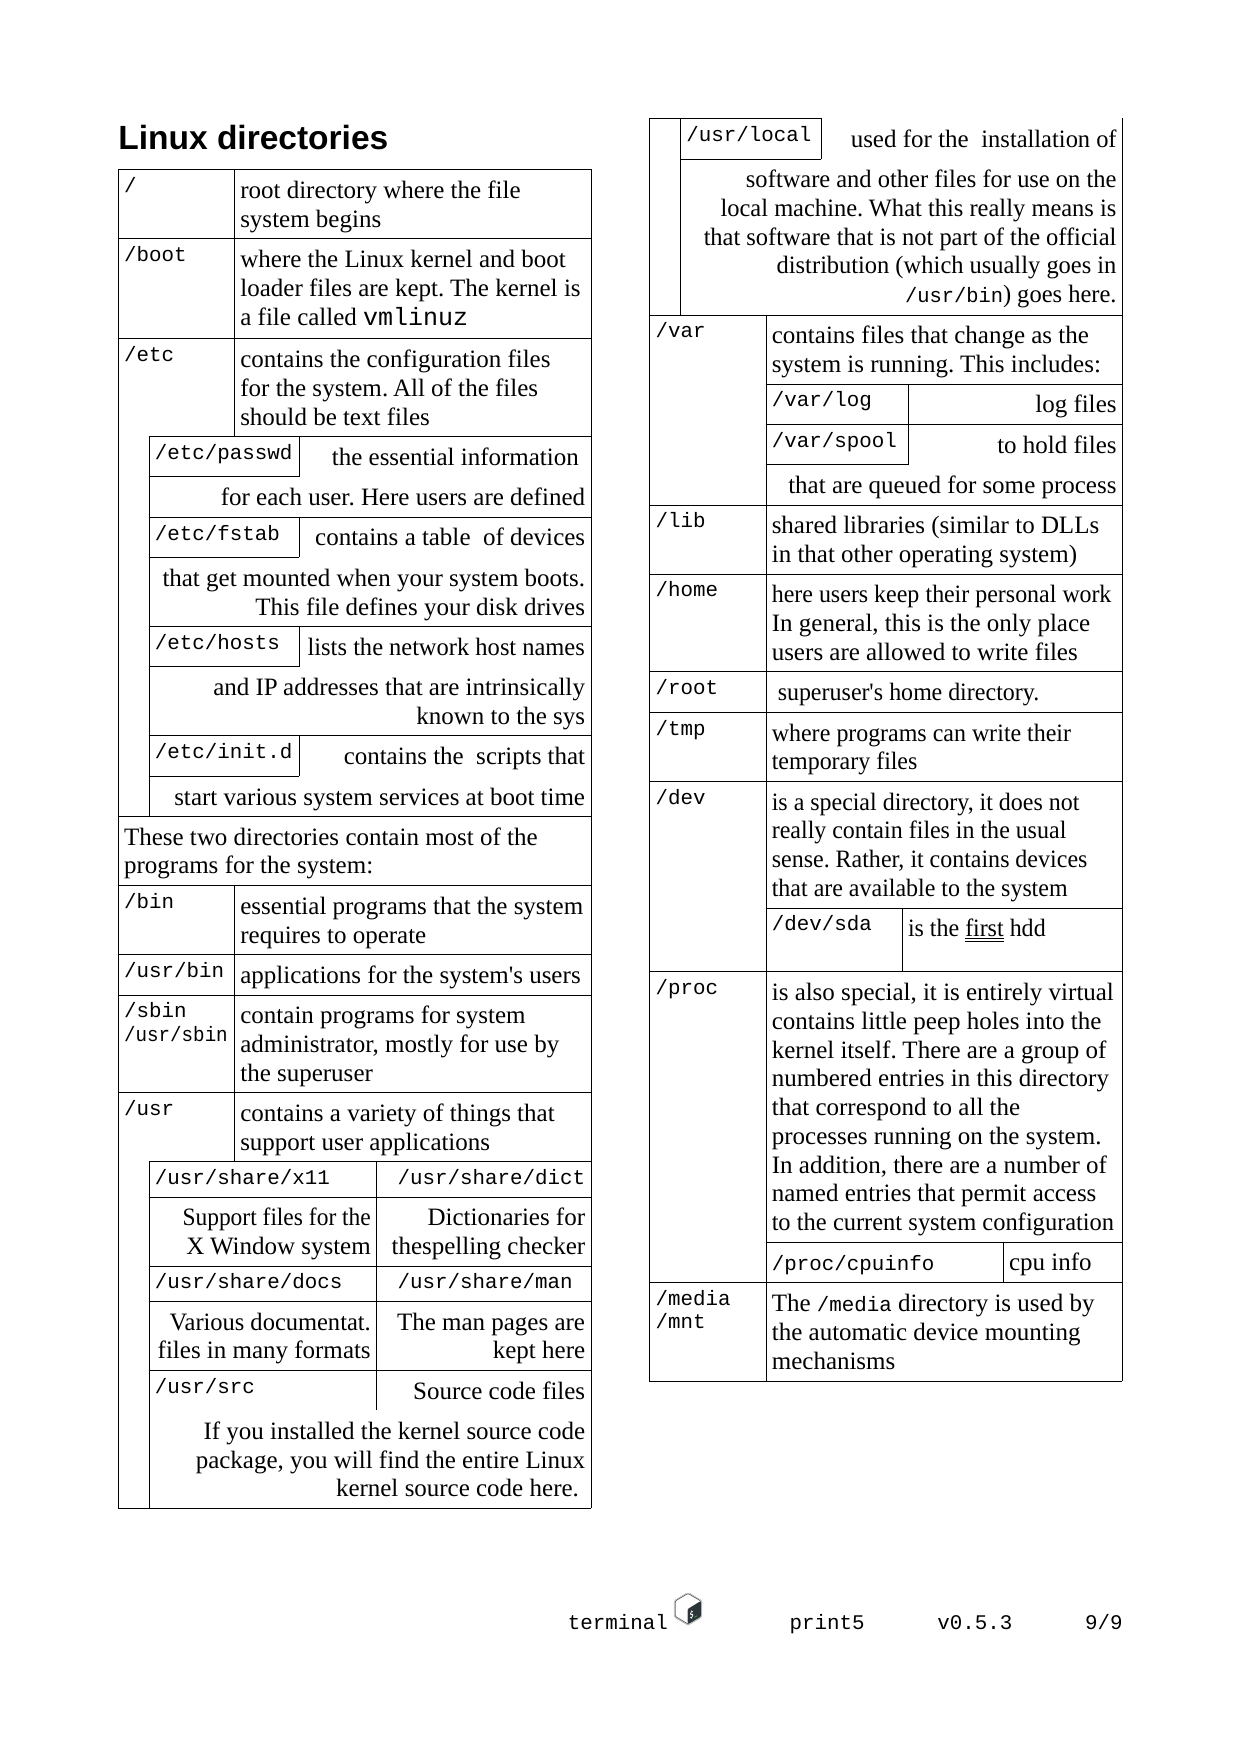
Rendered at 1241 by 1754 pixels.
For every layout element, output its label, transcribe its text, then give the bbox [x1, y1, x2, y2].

table_cell /media /mnt [650, 1283, 766, 1381]
table_cell /usr/src [150, 1371, 376, 1410]
table_cell log files [909, 385, 1122, 424]
table_cell /usr/local [681, 119, 821, 158]
table_cell is a special directory, it does not really contain files in the usual sense. Rather, it contains devices that are available to the system [767, 782, 1122, 907]
table_header root directory where the file system begins [235, 170, 591, 238]
table_cell contains the configuration files for the system. All of the files should be text files [235, 339, 591, 436]
table_cell /dev/sda [767, 909, 902, 971]
table_cell where the Linux kernel and boot loader files are kept. The kernel is a file called vmlinuz [235, 239, 591, 338]
table_cell /lib [650, 506, 766, 574]
subtitle Linux directories [118, 118, 591, 157]
table_cell start various system services at boot time [150, 776, 591, 816]
table_cell to hold files [909, 425, 1122, 464]
table_cell /dev [650, 782, 766, 971]
table_cell is the first hdd [903, 909, 1122, 971]
table_cell used for the installation of [822, 118, 1122, 158]
table_cell Dictionaries for thespelling checker [377, 1198, 591, 1266]
table_cell /tmp [650, 713, 766, 781]
table_cell /home [650, 575, 766, 671]
table_cell Support files for the X Window system [150, 1198, 376, 1266]
table_cell If you installed the kernel source code package, you will find the entire Linux kernel source code here. [150, 1410, 591, 1508]
table_cell cpu info [1004, 1243, 1122, 1282]
table_cell contains the scripts that [300, 736, 591, 776]
table_cell that get mounted when your system boots. This file defines your disk drives [150, 557, 591, 626]
table_cell [119, 1161, 149, 1508]
table_cell The /media directory is used by the automatic device mounting mechanisms [767, 1283, 1122, 1381]
table_cell that are queued for some process [767, 464, 1122, 504]
table_cell /usr/share/x11 [150, 1162, 376, 1197]
table_cell /var/spool [767, 425, 908, 464]
table_cell /var [650, 316, 766, 504]
table_cell /bin [119, 886, 234, 954]
table_cell /usr/share/docs [150, 1267, 376, 1301]
table_cell contain programs for system administrator, mostly for use by the superuser [235, 996, 591, 1092]
table_cell These two directories contain most of the programs for the system: [119, 817, 591, 885]
table_cell lists the network host names [300, 627, 591, 666]
table_cell shared libraries (similar to DLLs in that other operating system) [767, 506, 1122, 574]
table_cell /usr/share/man [377, 1267, 591, 1301]
table_cell here users keep their personal work In general, this is the only place users are allowed to write files [767, 575, 1122, 671]
table_cell /usr/bin [119, 955, 234, 994]
table_cell /etc/fstab [150, 518, 299, 557]
table_cell software and other files for use on the local machine. What this really means is that software that is not part of the official distribution (which usually goes in /usr/bin) goes here. [681, 159, 1122, 314]
table_cell /etc [119, 339, 234, 436]
table_cell essential programs that the system requires to operate [235, 886, 591, 954]
table_cell contains a table of devices [300, 518, 591, 557]
table_cell /boot [119, 239, 234, 338]
table_cell /usr [119, 1093, 234, 1161]
table_cell contains a variety of things that support user applications [235, 1093, 591, 1161]
table_cell /root [650, 672, 766, 712]
table_cell /proc/cpuinfo [767, 1243, 1003, 1282]
table_cell applications for the system's users [235, 955, 591, 994]
table_cell /etc/hosts [150, 627, 299, 666]
table_cell superuser's home directory. [767, 672, 1122, 712]
table_cell Various documentat. files in many formats [150, 1302, 376, 1370]
table_cell Source code files [377, 1371, 591, 1410]
table_cell and IP addresses that are intrinsically known to the sys [150, 666, 591, 735]
table_cell The man pages are kept here [377, 1302, 591, 1370]
table_cell [119, 436, 149, 816]
table_cell contains files that change as the system is running. This includes: [767, 316, 1122, 384]
table_cell /sbin /usr/sbin [119, 996, 234, 1092]
table_header / [119, 170, 234, 238]
table_cell for each user. Here users are defined [150, 476, 591, 517]
picture [667, 1588, 709, 1630]
table_cell /proc [650, 972, 766, 1282]
table_cell /usr/share/dict [377, 1162, 591, 1197]
table_cell /etc/init.d [150, 736, 299, 776]
table_cell is also special, it is entirely virtual contains little peep holes into the kernel itself. There are a group of numbered entries in this directory that correspond to all the processes running on the system. In addition, there are a number of named entries that permit access to the current system configuration [767, 972, 1122, 1242]
table_cell /var/log [767, 385, 908, 424]
table_cell /etc/passwd [150, 437, 299, 476]
table_cell [650, 119, 680, 314]
table_cell where programs can write their temporary files [767, 713, 1122, 781]
table_cell the essential information [300, 437, 591, 476]
